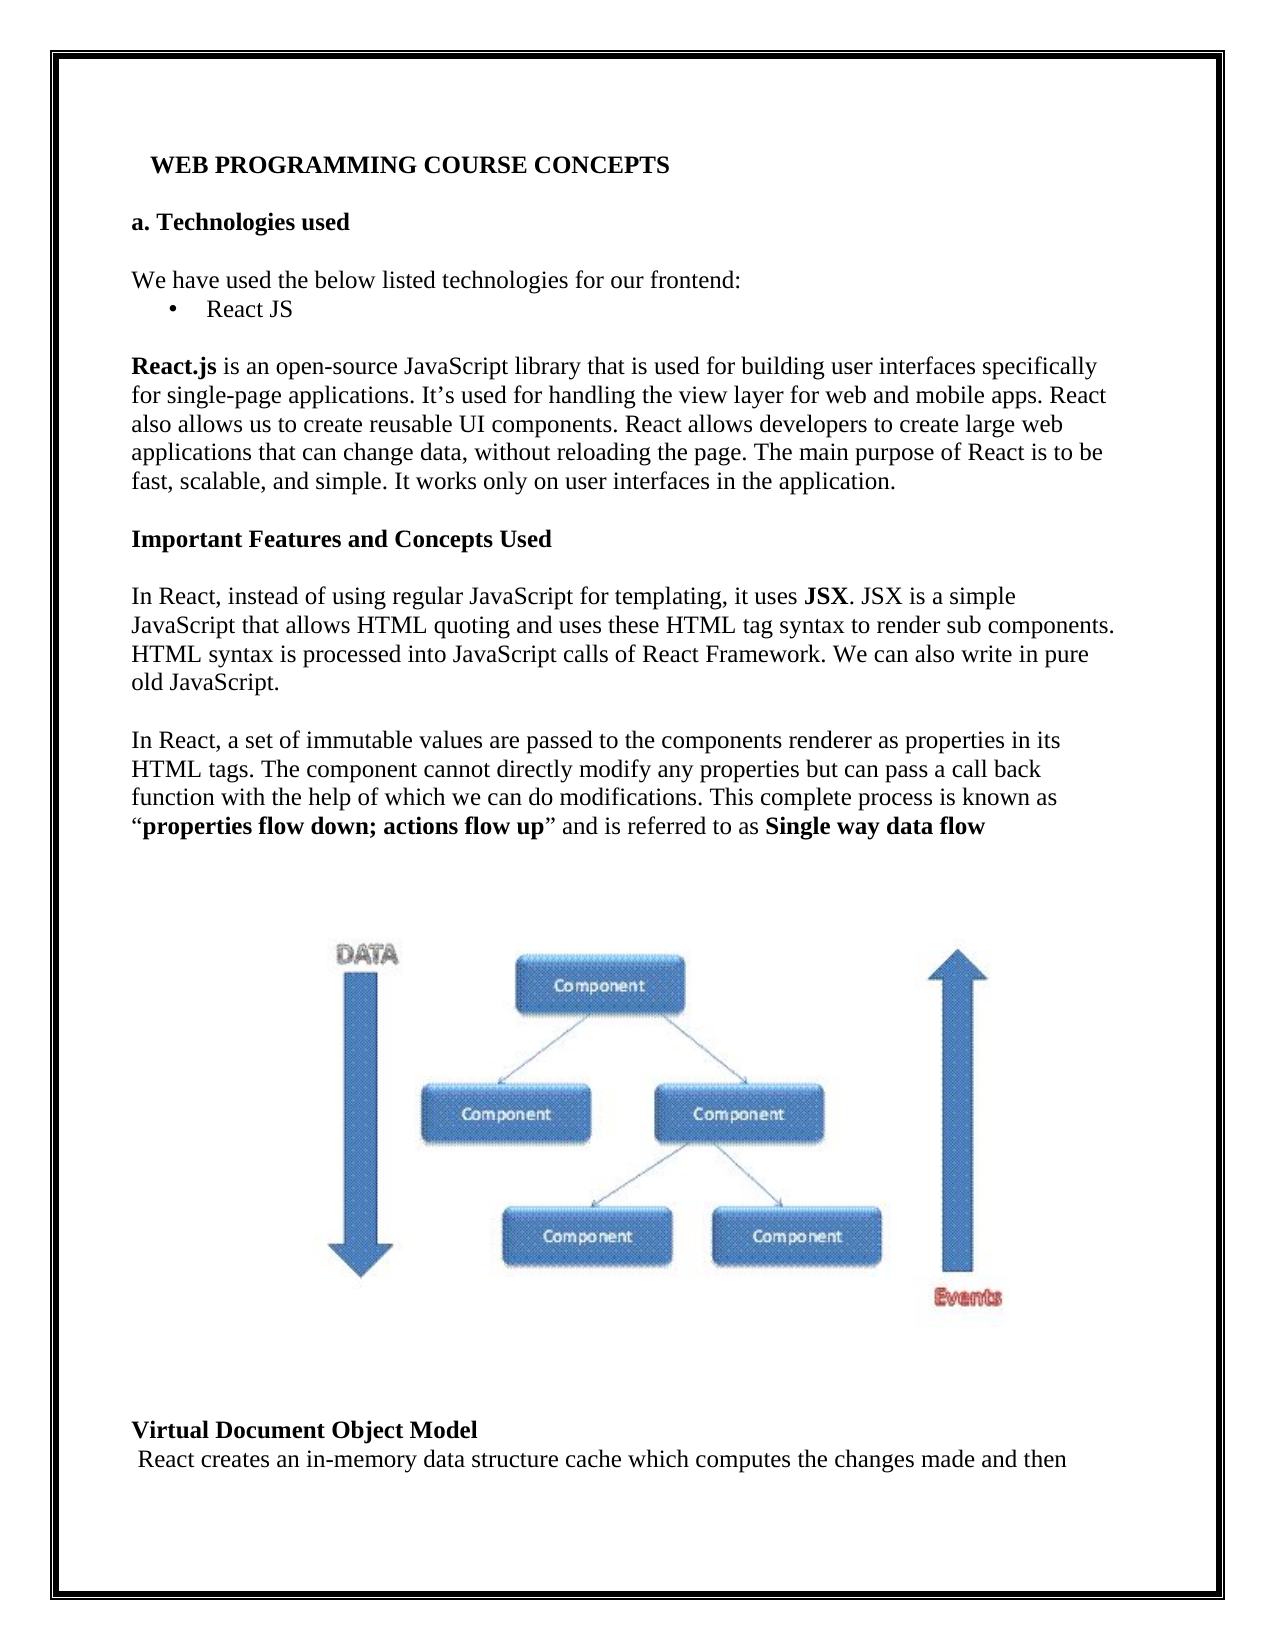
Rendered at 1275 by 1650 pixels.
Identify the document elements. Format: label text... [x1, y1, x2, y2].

list a. Technologies used [131, 207, 1125, 236]
list React.js is an open-source JavaScript library that is used for building user interfaces specifically for single-page applications. It’s used for handling the view layer for web and mobile apps. React also allows us to create reusable UI components. React allows developers to create large web applications that can change data, without reloading the page. The main purpose of React is to be fast, scalable, and simple. It works only on user interfaces in the application. [131, 351, 1125, 495]
list We have used the below listed technologies for our frontend: [131, 265, 1125, 294]
list In React, instead of using regular JavaScript for templating, it uses JSX. JSX is a simple JavaScript that allows HTML quoting and uses these HTML tag syntax to render sub components. HTML syntax is processed into JavaScript calls of React Framework. We can also write in pure old JavaScript. [131, 581, 1125, 696]
picture [265, 926, 1010, 1327]
list Important Features and Concepts Used [131, 524, 1125, 552]
list WEB PROGRAMMING COURSE CONCEPTS [150, 150, 1125, 179]
list React creates an in-memory data structure cache which computes the changes made and then [131, 1444, 1125, 1472]
list React JS [169, 294, 1125, 322]
list In React, a set of immutable values are passed to the components renderer as properties in its HTML tags. The component cannot directly modify any properties but can pass a call back function with the help of which we can do modifications. This complete process is known as “properties flow down; actions flow up” and is referred to as Single way data flow [131, 725, 1125, 840]
list Virtual Document Object Model [131, 1415, 1125, 1444]
